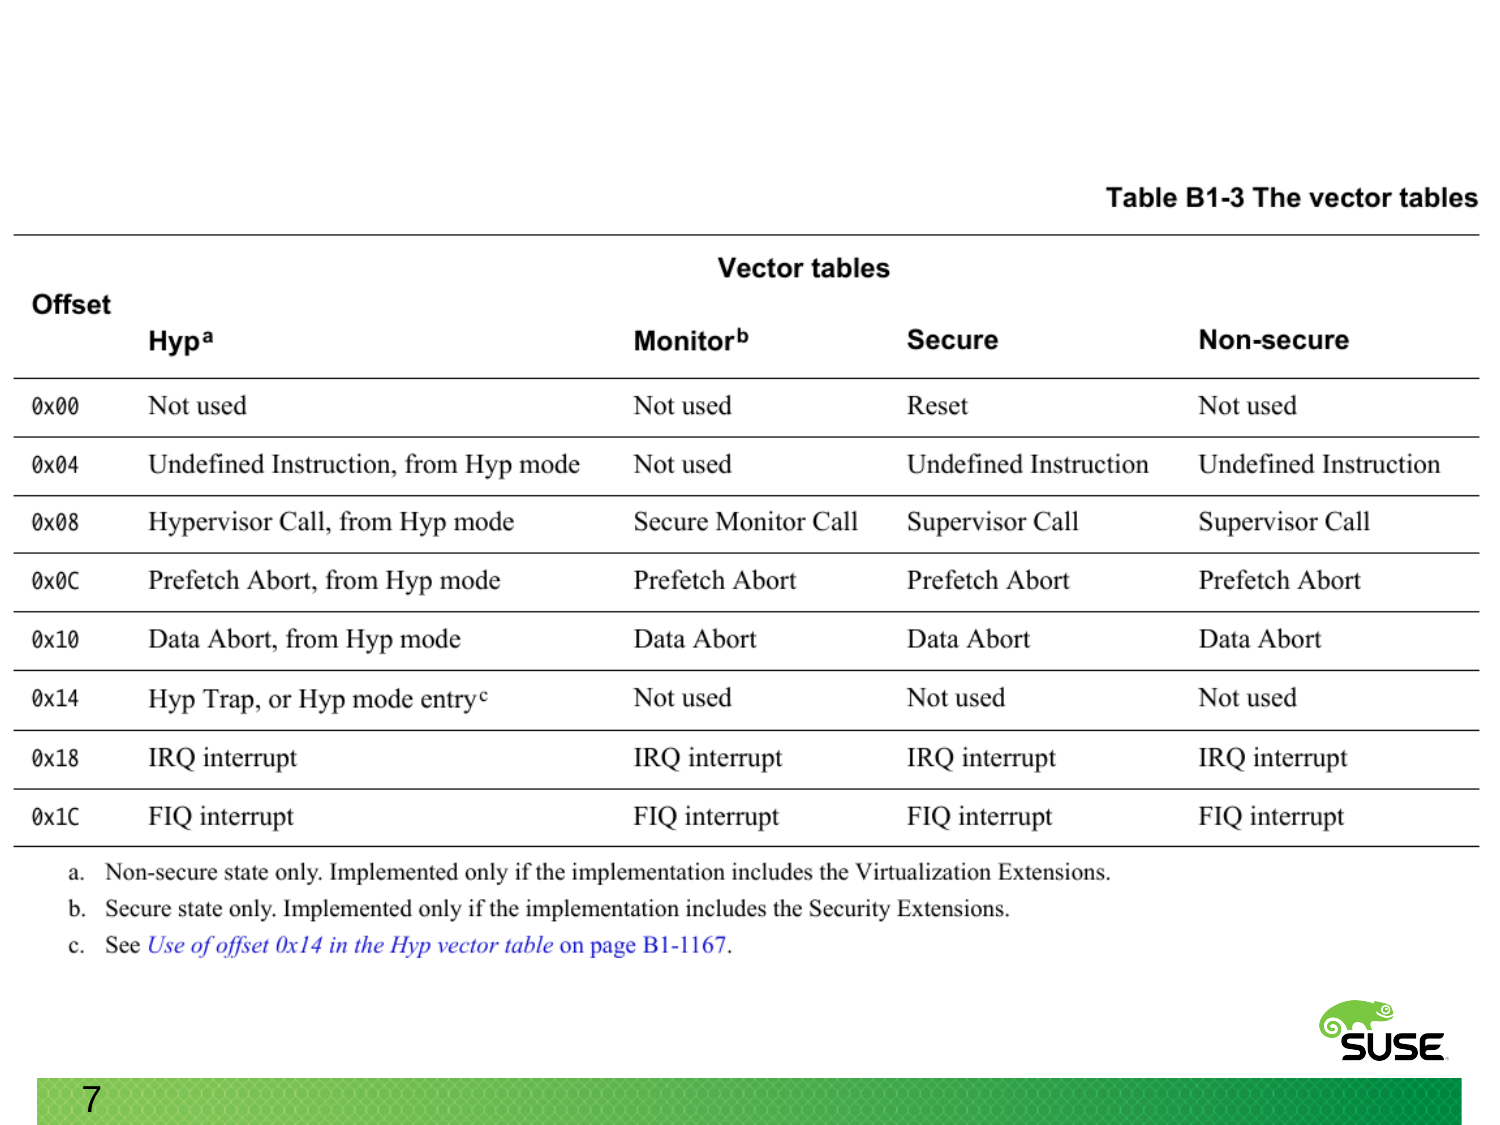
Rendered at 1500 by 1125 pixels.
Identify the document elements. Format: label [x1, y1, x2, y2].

picture [1319, 1000, 1449, 1061]
picture [2, 151, 1500, 975]
picture [37, 1078, 1462, 1125]
